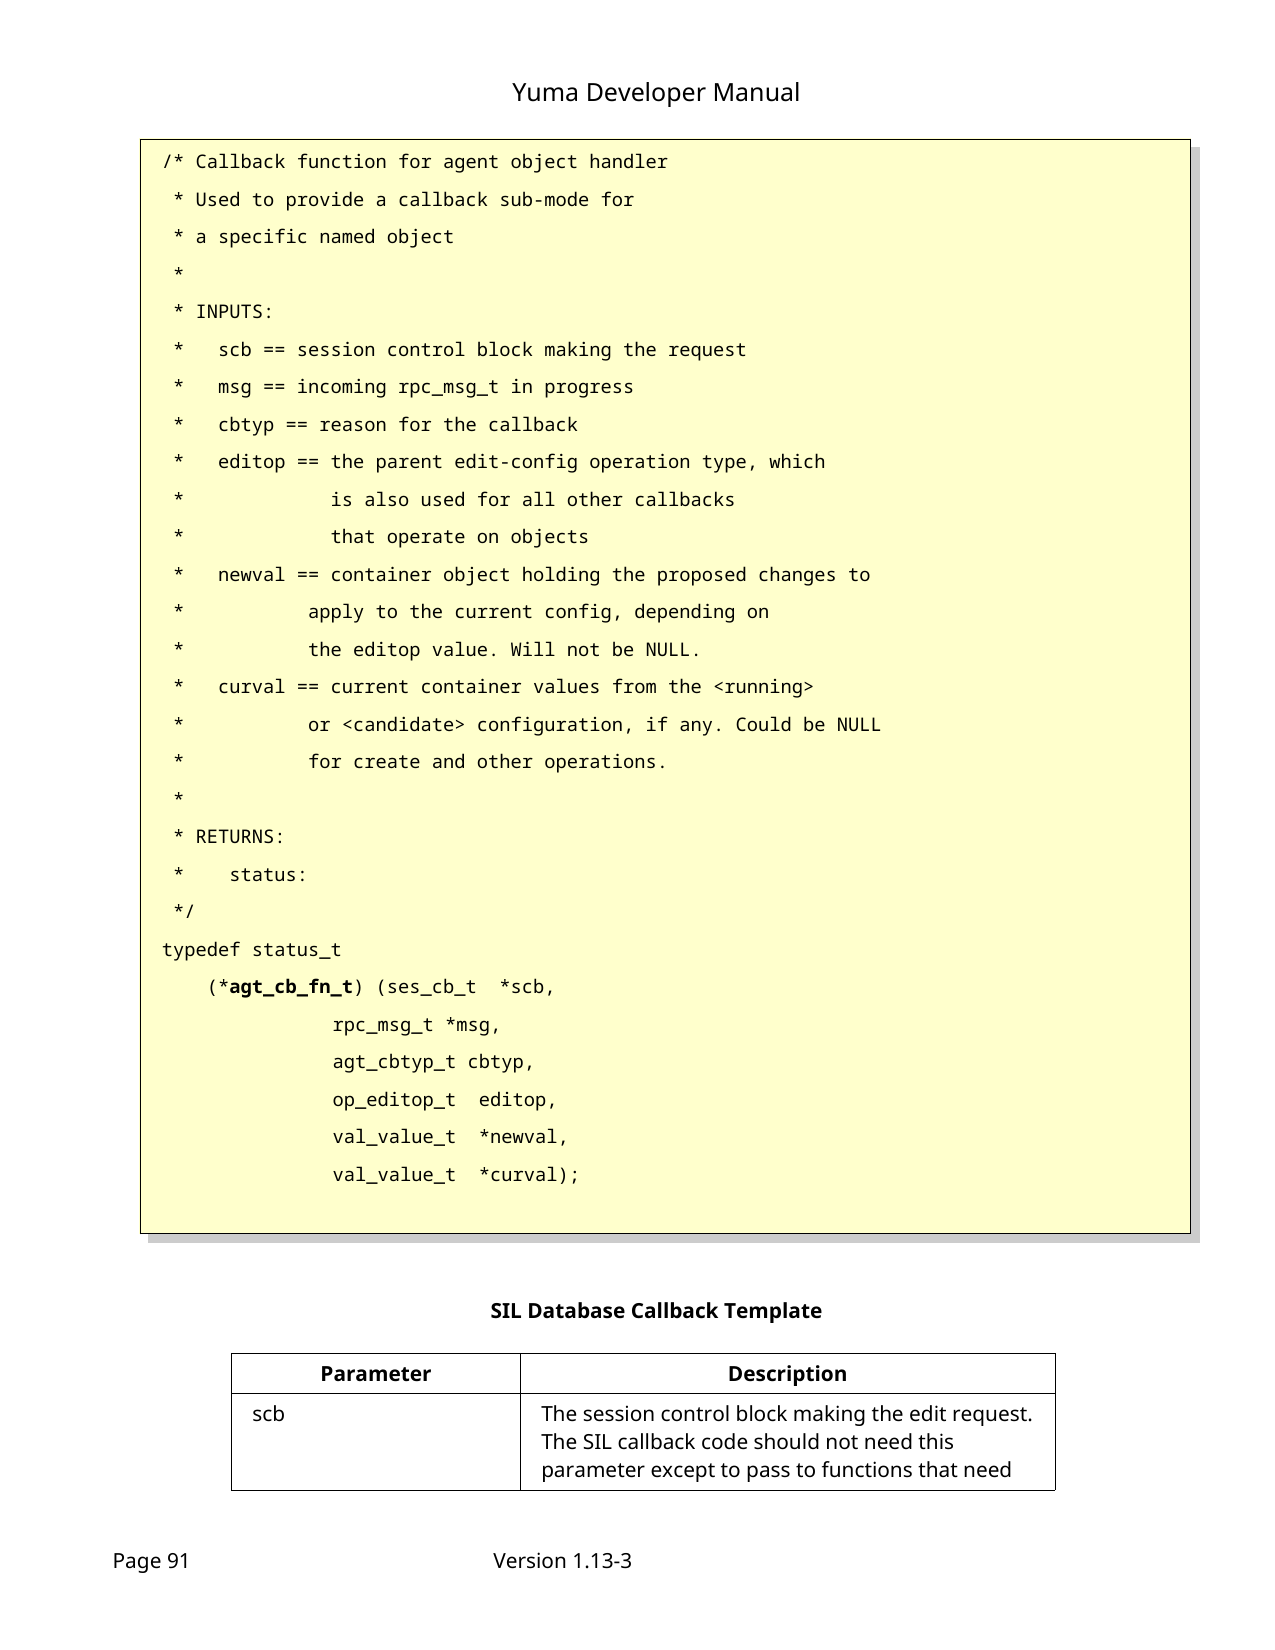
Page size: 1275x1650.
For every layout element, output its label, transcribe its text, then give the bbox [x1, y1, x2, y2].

text * msg == incoming rpc_msg_t in progress [141, 363, 1190, 399]
text * curval == current container values from the <running> [141, 663, 1190, 699]
text * [141, 776, 1190, 812]
text * editop == the parent edit-config operation type, which [141, 438, 1190, 474]
table_header Parameter [232, 1354, 520, 1393]
text * Used to provide a callback sub-mode for [141, 176, 1190, 212]
text * or <candidate> configuration, if any. Could be NULL [141, 701, 1190, 737]
text agt_cbtyp_t cbtyp, [141, 1038, 1190, 1074]
text op_editop_t editop, [141, 1076, 1190, 1112]
text * a specific named object [141, 213, 1190, 249]
text * is also used for all other callbacks [141, 476, 1190, 512]
text * the editop value. Will not be NULL. [141, 626, 1190, 662]
text * cbtyp == reason for the callback [141, 401, 1190, 437]
text (*agt_cb_fn_t) (ses_cb_t *scb, [141, 963, 1190, 999]
table_header Description [521, 1354, 1055, 1393]
text rpc_msg_t *msg, [141, 1001, 1190, 1037]
text * RETURNS: [141, 813, 1190, 849]
table_cell scb [232, 1394, 520, 1490]
text val_value_t *curval); [141, 1151, 1190, 1187]
text * that operate on objects [141, 513, 1190, 549]
subtitle SIL Database Callback Template [127, 1296, 1185, 1324]
table_cell The session control block making the edit request. The SIL callback code should not need this parameter except to pass to functions that need [521, 1394, 1055, 1490]
text * INPUTS: [141, 288, 1190, 324]
text * status: [141, 851, 1190, 887]
text * newval == container object holding the proposed changes to [141, 551, 1190, 587]
text * for create and other operations. [141, 738, 1190, 774]
text * apply to the current config, depending on [141, 588, 1190, 624]
text typedef status_t [141, 926, 1190, 962]
text * scb == session control block making the request [141, 326, 1190, 362]
text * [141, 251, 1190, 287]
text /* Callback function for agent object handler [141, 140, 1190, 174]
text */ [141, 888, 1190, 924]
text val_value_t *newval, [141, 1113, 1190, 1149]
